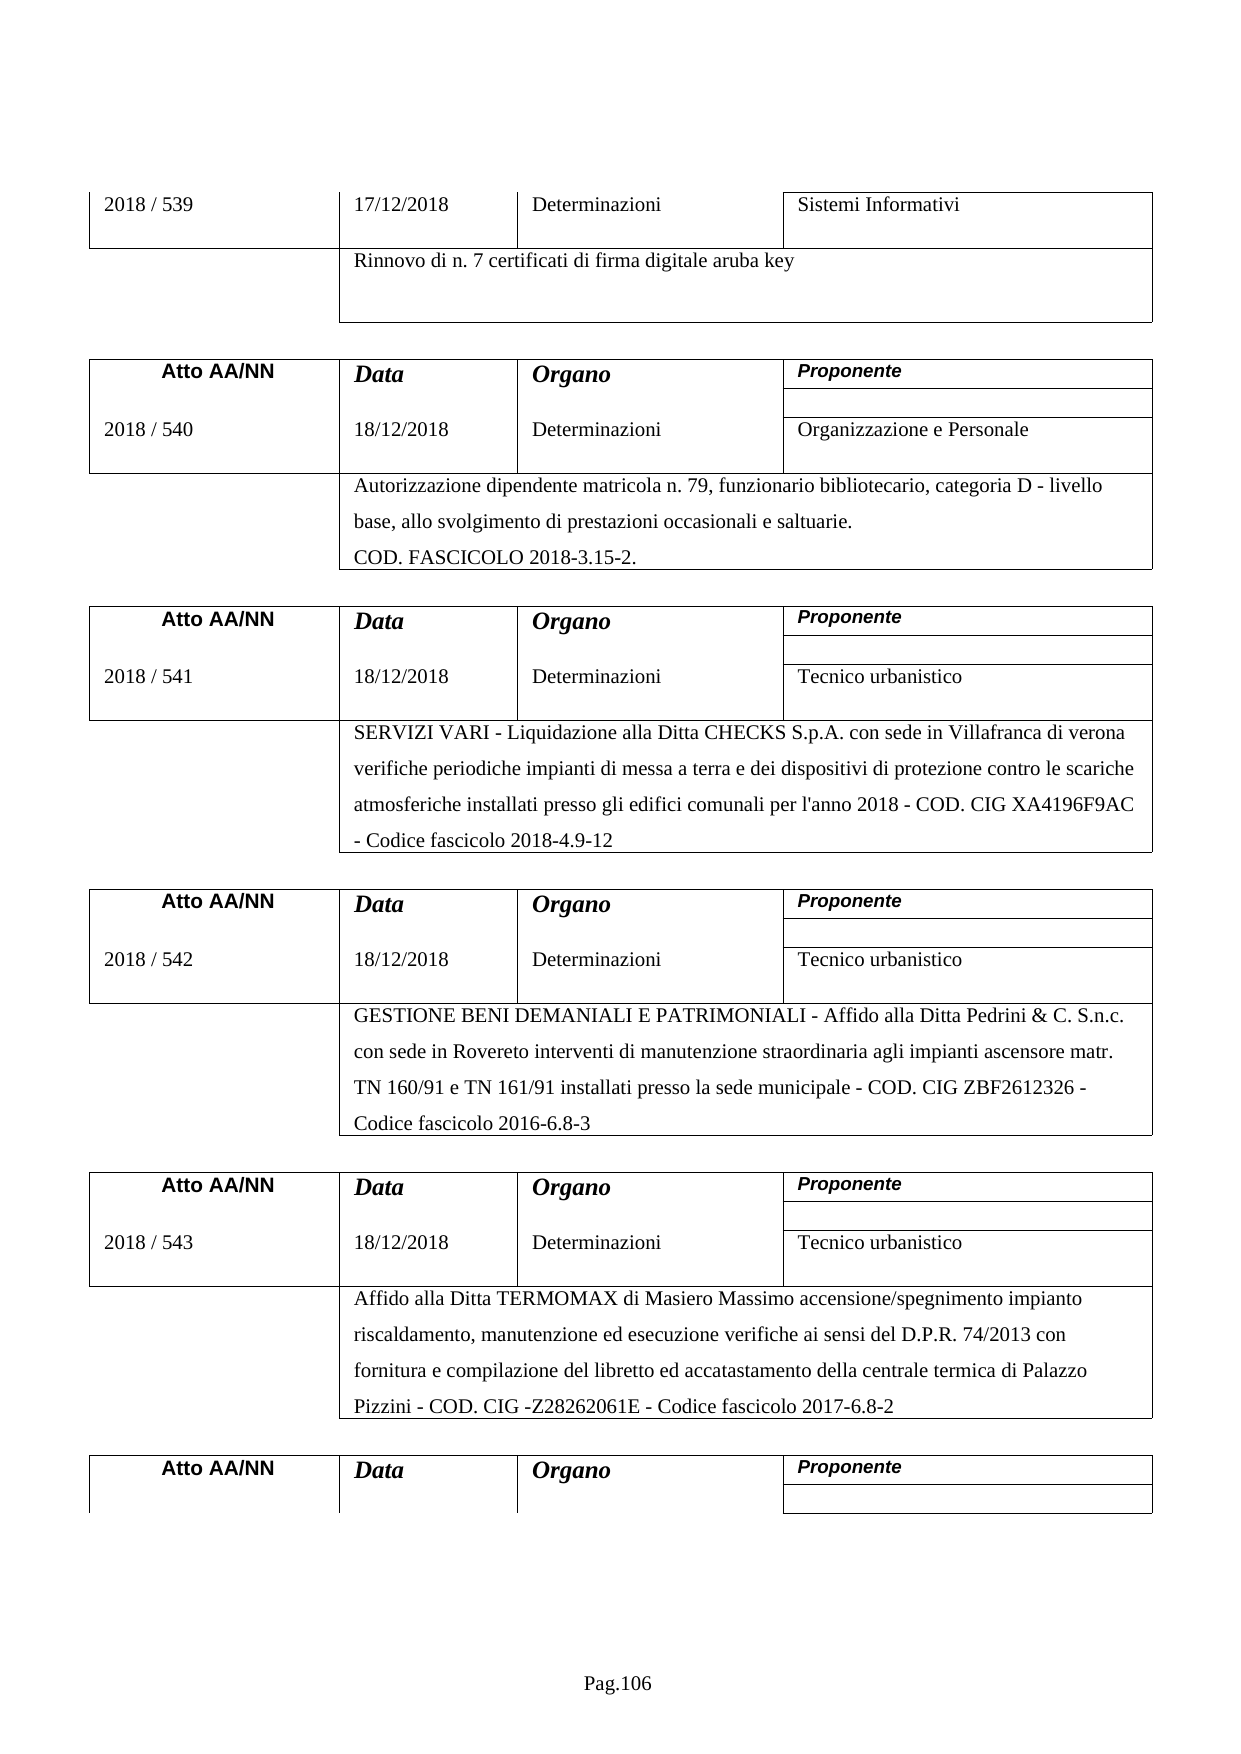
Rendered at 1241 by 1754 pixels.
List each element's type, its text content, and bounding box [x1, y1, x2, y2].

table_cell Determinazioni [518, 664, 783, 719]
table_header Proponente [784, 1456, 1152, 1484]
table_cell [518, 1201, 783, 1230]
table_cell [518, 918, 783, 947]
table_cell [89, 1287, 339, 1418]
table_header Organo [518, 1173, 783, 1201]
table_header Data [340, 890, 517, 918]
table_cell [340, 1484, 517, 1513]
table_cell 18/12/2018 [340, 417, 517, 472]
table_cell [340, 388, 517, 417]
table_cell Determinazioni [518, 1230, 783, 1286]
table_cell GESTIONE BENI DEMANIALI E PATRIMONIALI - Affido alla Ditta Pedrini & C. S.n.c. con sede in Rovereto interventi di manutenzione straordinaria agli impianti ascensore matr. TN 160/91 e TN 161/91 installati presso la sede municipale - COD. CIG ZBF2612326 - Codice fascicolo 2016-6.8-3 [340, 1004, 1152, 1135]
table_cell [90, 388, 339, 417]
table_cell [89, 1135, 339, 1172]
table_cell [89, 322, 339, 359]
table_cell [339, 853, 1152, 889]
table_cell [89, 249, 339, 322]
table_cell Affido alla Ditta TERMOMAX di Masiero Massimo accensione/spegnimento impianto riscaldamento, manutenzione ed esecuzione verifiche ai sensi del D.P.R. 74/2013 con fornitura e compilazione del libretto ed accatastamento della centrale termica di Palazzo Pizzini - COD. CIG -Z28262061E - Codice fascicolo 2017-6.8-2 [340, 1287, 1152, 1418]
table_cell SERVIZI VARI - Liquidazione alla Ditta CHECKS S.p.A. con sede in Villafranca di verona verifiche periodiche impianti di messa a terra e dei dispositivi di protezione contro le scariche atmosferiche installati presso gli edifici comunali per l'anno 2018 - COD. CIG XA4196F9AC - Codice fascicolo 2018-4.9-12 [340, 721, 1152, 852]
table_header Organo [518, 360, 783, 388]
table_cell [784, 636, 1152, 664]
table_header Atto AA/NN [90, 890, 339, 918]
table_cell Tecnico urbanistico [784, 1231, 1152, 1286]
table_header Data [340, 1456, 517, 1484]
table_cell 2018 / 539 [90, 192, 339, 247]
table_cell Determinazioni [518, 417, 783, 472]
table_header Atto AA/NN [90, 1173, 339, 1201]
table_cell [784, 919, 1152, 947]
table_cell [784, 389, 1152, 417]
table_header Proponente [784, 890, 1152, 918]
table_cell 2018 / 543 [90, 1230, 339, 1286]
table_cell 17/12/2018 [340, 192, 517, 247]
table_header Data [340, 360, 517, 388]
table_header Data [340, 607, 517, 635]
table_cell [339, 1419, 1152, 1455]
table_cell [784, 1202, 1152, 1230]
table_header Organo [518, 1456, 783, 1484]
table_header Atto AA/NN [90, 607, 339, 635]
table_cell [90, 635, 339, 664]
table_header Organo [518, 607, 783, 635]
table_cell [339, 570, 1152, 606]
table_cell Tecnico urbanistico [784, 948, 1152, 1002]
table_cell 18/12/2018 [340, 1230, 517, 1286]
table_cell 2018 / 542 [90, 947, 339, 1002]
table_cell [89, 852, 339, 889]
table_header Proponente [784, 360, 1152, 388]
table_cell [340, 918, 517, 947]
table_cell [90, 918, 339, 947]
table_cell [89, 721, 339, 852]
table_cell [339, 323, 1152, 359]
table_cell [340, 635, 517, 664]
table_cell Determinazioni [518, 192, 783, 247]
table_cell [90, 1201, 339, 1230]
table_header Atto AA/NN [90, 360, 339, 388]
table_cell [89, 474, 339, 569]
table_cell [340, 1201, 517, 1230]
table_cell 18/12/2018 [340, 664, 517, 719]
table_header Organo [518, 890, 783, 918]
table_cell 2018 / 541 [90, 664, 339, 719]
table_cell Organizzazione e Personale [784, 418, 1152, 472]
table_cell Tecnico urbanistico [784, 665, 1152, 719]
table_header Data [340, 1173, 517, 1201]
table_cell [339, 1136, 1152, 1172]
table_cell [89, 569, 339, 606]
table_cell Rinnovo di n. 7 certificati di firma digitale aruba key [340, 249, 1152, 322]
table_cell [518, 388, 783, 417]
table_header Proponente [784, 1173, 1152, 1201]
table_cell [89, 1004, 339, 1135]
table_cell [90, 1484, 339, 1513]
table_cell [518, 1484, 783, 1513]
table_header Atto AA/NN [90, 1456, 339, 1484]
table_cell [518, 635, 783, 664]
table_cell [89, 1418, 339, 1455]
table_cell Determinazioni [518, 947, 783, 1002]
table_header Proponente [784, 607, 1152, 635]
table_cell Autorizzazione dipendente matricola n. 79, funzionario bibliotecario, categoria D - livello base, allo svolgimento di prestazioni occasionali e saltuarie. COD. FASCICOLO 2018-3.15-2. [340, 474, 1152, 569]
table_cell 2018 / 540 [90, 417, 339, 472]
table_cell Sistemi Informativi [784, 193, 1152, 247]
table_cell 18/12/2018 [340, 947, 517, 1002]
table_cell [784, 1485, 1152, 1513]
